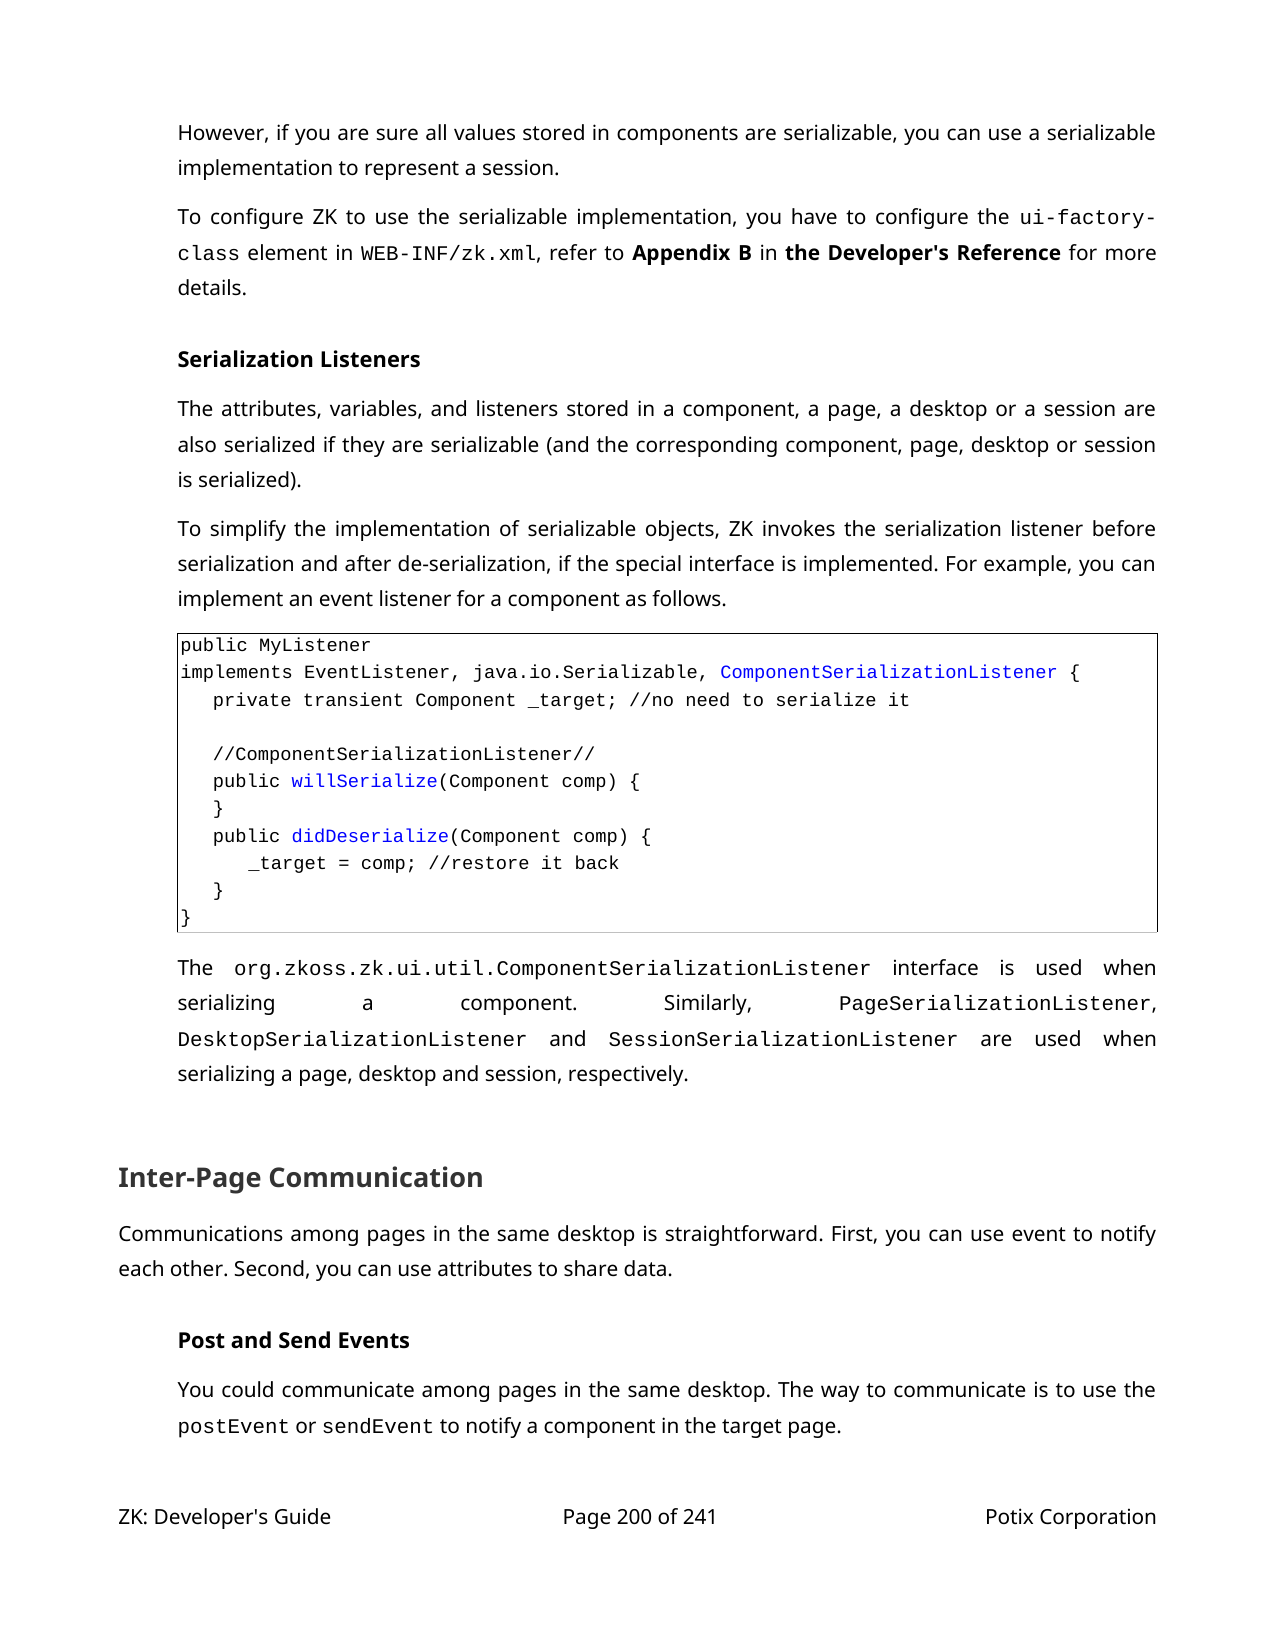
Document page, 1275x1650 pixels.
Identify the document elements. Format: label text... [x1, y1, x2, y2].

text } [178, 905, 1157, 932]
text public willSerialize(Component comp) { [178, 769, 1157, 793]
text _target = comp; //restore it back [178, 851, 1157, 875]
text } [178, 878, 1157, 902]
text private transient Component _target; //no need to serialize it [178, 687, 1157, 712]
text To simplify the implementation of serializable objects, ZK invokes the serialization listener before serialization and after de-serialization, if the special interface is implemented. For example, you can implement an event listener for a component as follows. [177, 514, 1157, 612]
text You could communicate among pages in the same desktop. The way to communicate is to use the postEvent or sendEvent to notify a component in the target page. [177, 1376, 1157, 1439]
subtitle Post and Send Events [177, 1325, 1157, 1355]
text //ComponentSerializationListener// [178, 742, 1157, 766]
text However, if you are sure all values stored in components are serializable, you can use a serializable implementation to represent a session. [177, 118, 1157, 182]
subtitle Serialization Listeners [177, 344, 1157, 374]
subtitle Inter-Page Communication [118, 1158, 1157, 1195]
text The attributes, variables, and listeners stored in a component, a page, a desktop or a session are also serialized if they are serializable (and the corresponding component, page, desktop or session is serialized). [177, 394, 1157, 493]
text The org.zkoss.zk.ui.util.ComponentSerializationListener interface is used when serializing a component. Similarly, PageSerializationListener, DesktopSerializationListener and SessionSerializationListener are used when serializing a page, desktop and session, respectively. [177, 953, 1157, 1088]
text Communications among pages in the same desktop is straightforward. First, you can use event to notify each other. Second, you can use attributes to share data. [118, 1219, 1157, 1282]
text public MyListener [178, 634, 1157, 657]
text } [178, 796, 1157, 821]
text public didDeserialize(Component comp) { [178, 823, 1157, 848]
text To configure ZK to use the serializable implementation, you have to configure the ui-factory-class element in WEB-INF/zk.xml, refer to Appendix B in the Developer's Reference for more details. [177, 202, 1157, 301]
text implements EventListener, java.io.Serializable, ComponentSerializationListener { [178, 660, 1157, 684]
